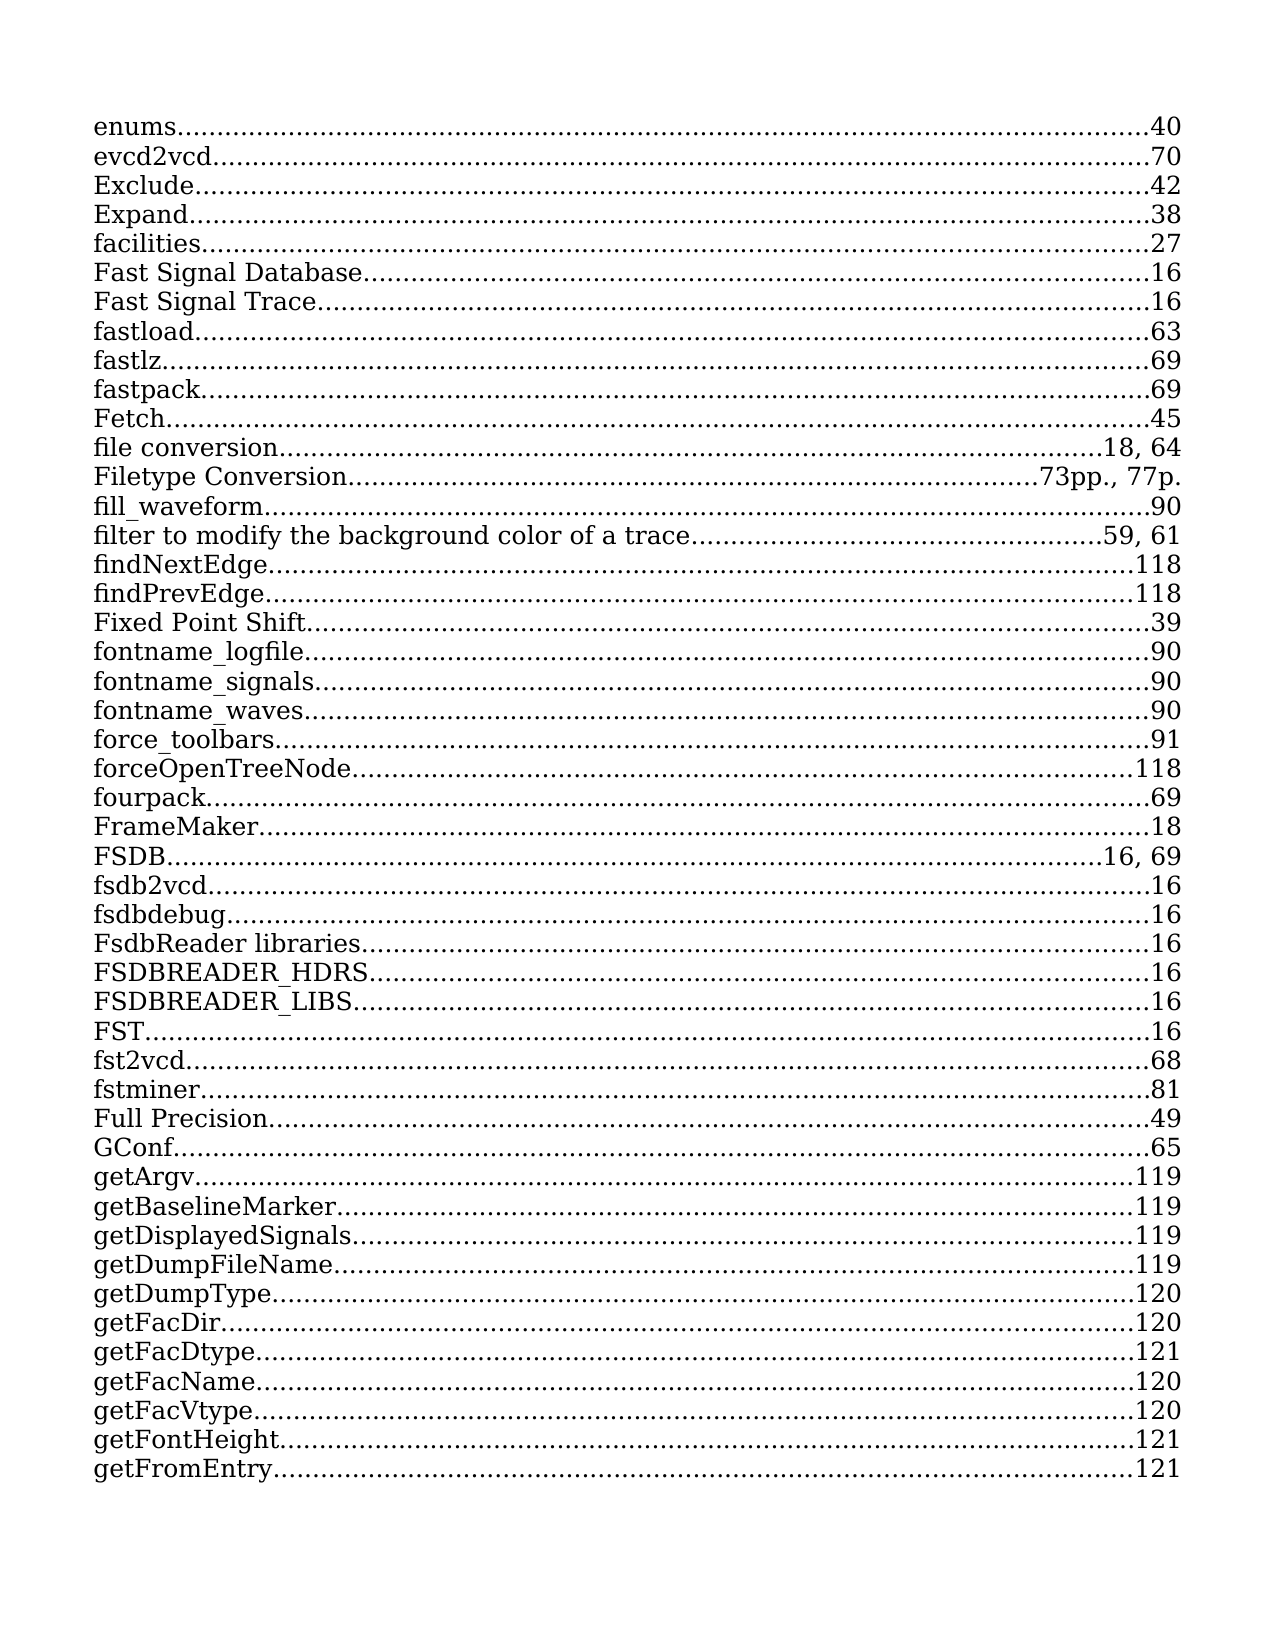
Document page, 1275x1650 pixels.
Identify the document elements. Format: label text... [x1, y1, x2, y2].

text fastpack 69 [93, 375, 1182, 404]
text fourpack 69 [93, 783, 1182, 812]
text getFacName 120 [93, 1367, 1182, 1396]
text fsdbdebug 16 [93, 900, 1182, 929]
text Fixed Point Shift 39 [93, 608, 1182, 637]
text getFontHeight 121 [93, 1425, 1182, 1454]
text Exclude 42 [93, 171, 1182, 200]
text getFacVtype 120 [93, 1396, 1182, 1425]
text facilities 27 [93, 229, 1182, 258]
text forceOpenTreeNode 118 [93, 754, 1182, 783]
text FST 16 [93, 1017, 1182, 1046]
text getFacDtype 121 [93, 1337, 1182, 1367]
text enums 40 [93, 112, 1182, 142]
text fill_waveform 90 [93, 492, 1182, 521]
text FsdbReader libraries 16 [93, 929, 1182, 958]
text getFacDir 120 [93, 1308, 1182, 1337]
text fastload 63 [93, 317, 1182, 346]
text Fast Signal Database 16 [93, 258, 1182, 287]
text fontname_waves 90 [93, 696, 1182, 725]
text getDumpFileName 119 [93, 1250, 1182, 1279]
text fontname_signals 90 [93, 667, 1182, 696]
text FSDBREADER_HDRS 16 [93, 958, 1182, 987]
text Fetch 45 [93, 404, 1182, 433]
text FrameMaker 18 [93, 812, 1182, 842]
text fsdb2vcd 16 [93, 871, 1182, 900]
text fontname_logfile 90 [93, 637, 1182, 667]
text Expand 38 [93, 200, 1182, 229]
text Fast Signal Trace 16 [93, 287, 1182, 317]
text fastlz 69 [93, 346, 1182, 375]
text getArgv 119 [93, 1162, 1182, 1192]
text getBaselineMarker 119 [93, 1192, 1182, 1221]
text filter to modify the background color of a trace 59, 61 [93, 521, 1182, 550]
text Full Precision 49 [93, 1104, 1182, 1133]
text FSDB 16, 69 [93, 842, 1182, 871]
text Filetype Conversion 73pp., 77p. [93, 462, 1182, 492]
text file conversion 18, 64 [93, 433, 1182, 462]
text fstminer 81 [93, 1075, 1182, 1104]
text findNextEdge 118 [93, 550, 1182, 579]
text force_toolbars 91 [93, 725, 1182, 754]
text fst2vcd 68 [93, 1046, 1182, 1075]
text GConf 65 [93, 1133, 1182, 1162]
text FSDBREADER_LIBS 16 [93, 987, 1182, 1017]
text findPrevEdge 118 [93, 579, 1182, 608]
text evcd2vcd 70 [93, 142, 1182, 171]
text getFromEntry 121 [93, 1454, 1182, 1483]
text getDisplayedSignals 119 [93, 1221, 1182, 1250]
text getDumpType 120 [93, 1279, 1182, 1308]
